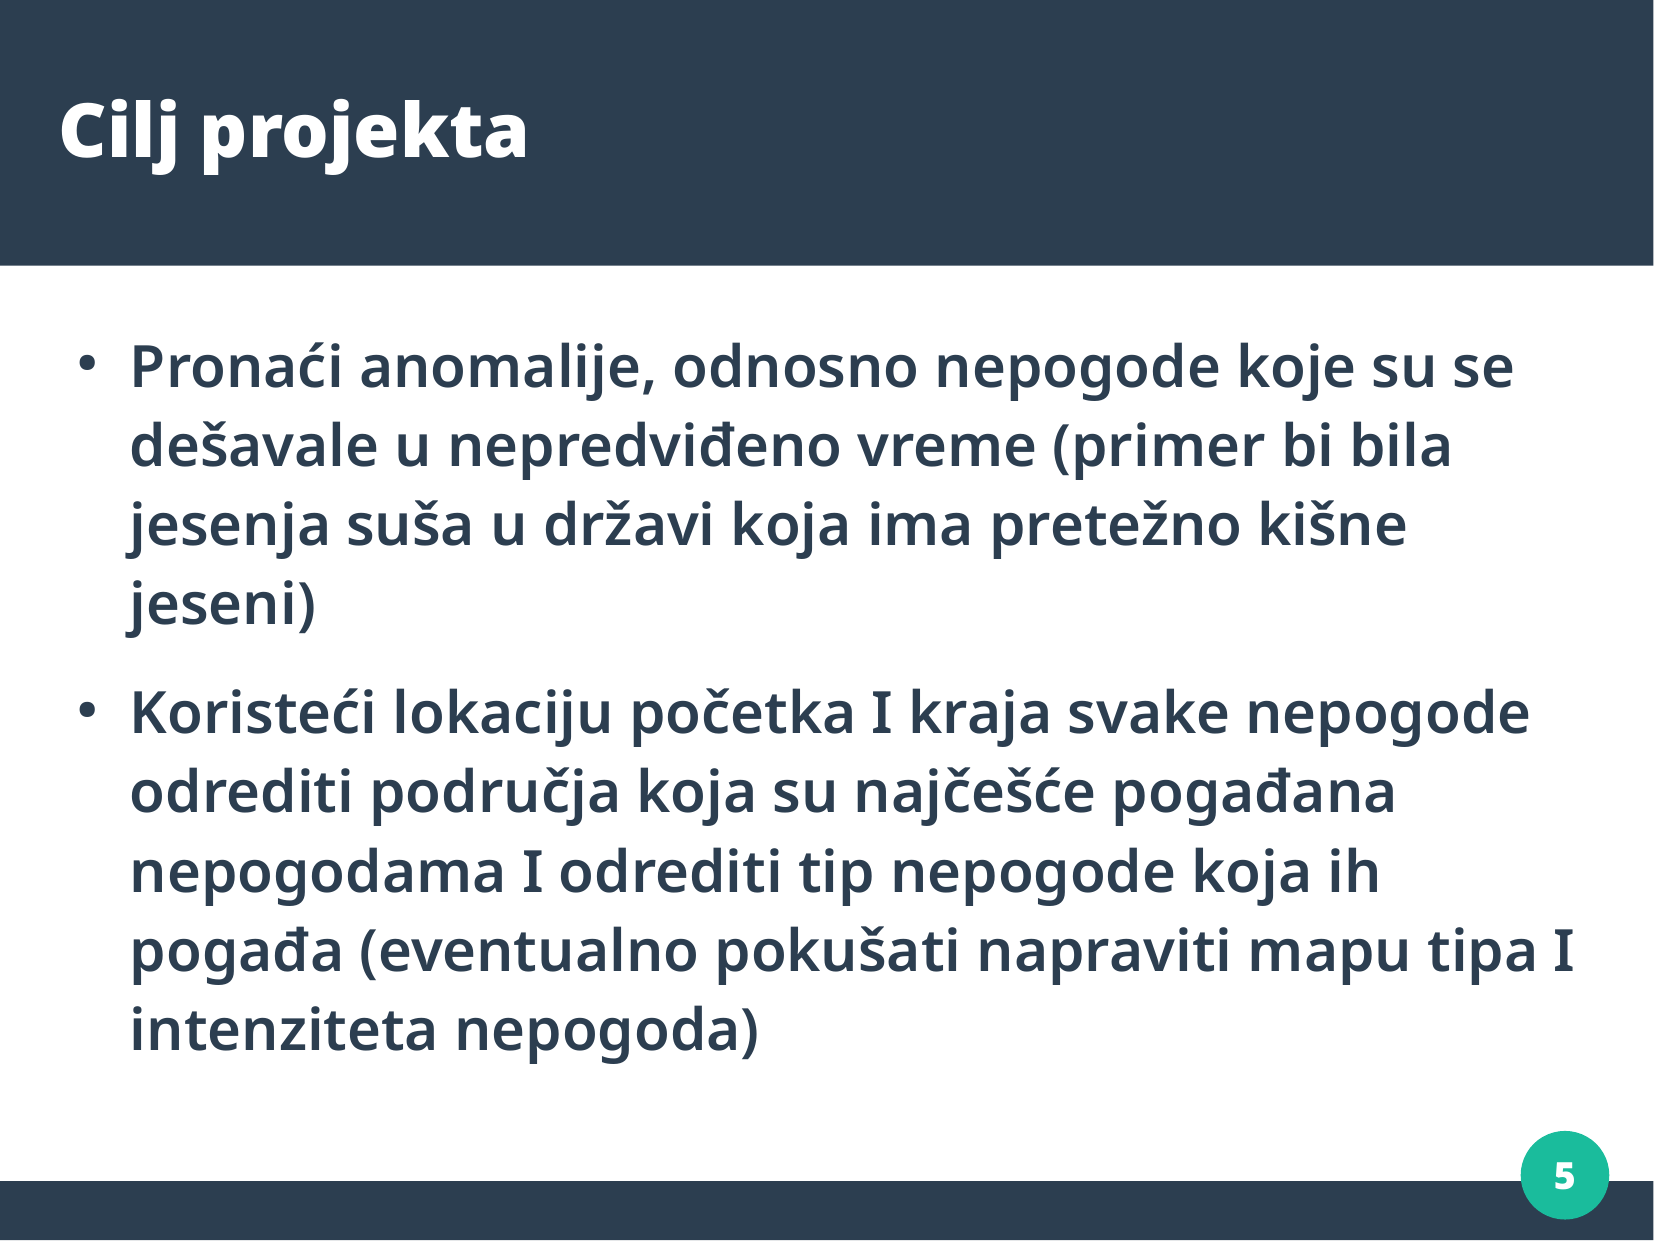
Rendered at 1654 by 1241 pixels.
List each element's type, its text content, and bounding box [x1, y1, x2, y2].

list Pronaći anomalije, odnosno nepogode koje su se dešavale u nepredviđeno vreme (primer bi bila jesenja suša u državi koja ima pretežno kišne jeseni) Koristeći lokaciju početka I kraja svake nepogode odrediti područja koja su najčešće pogađana nepogodama I odrediti tip nepogode koja ih pogađa (eventualno pokušati napraviti mapu tipa I intenziteta nepogoda) [59, 324, 1595, 1152]
title Cilj projekta [59, 49, 1595, 207]
